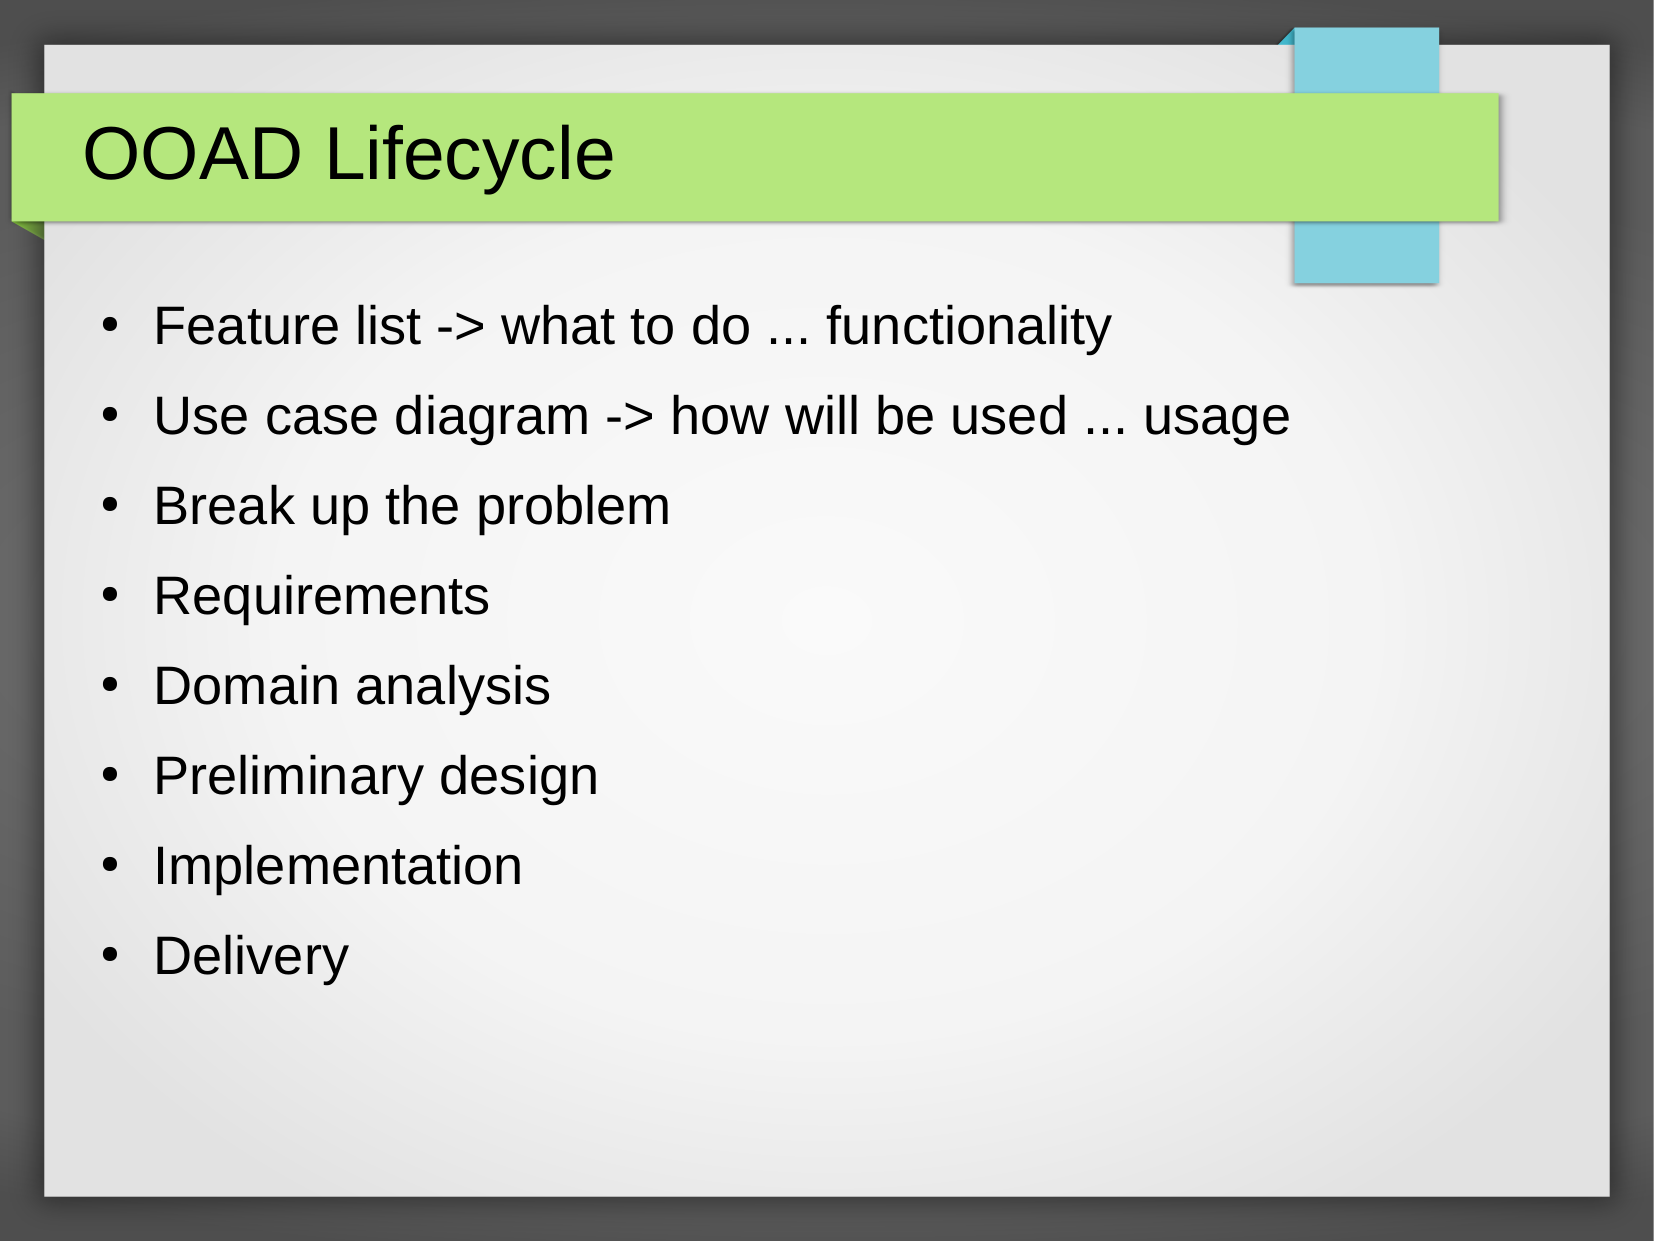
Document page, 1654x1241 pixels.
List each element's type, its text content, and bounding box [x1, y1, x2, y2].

picture [0, 0, 1654, 1241]
title OOAD Lifecycle [82, 94, 1264, 213]
list Feature list -> what to do ... functionality Use case diagram -> how will be used ... usage Break up the problem Requirements Domain analysis Preliminary design Implementation Delivery [82, 295, 1571, 1015]
